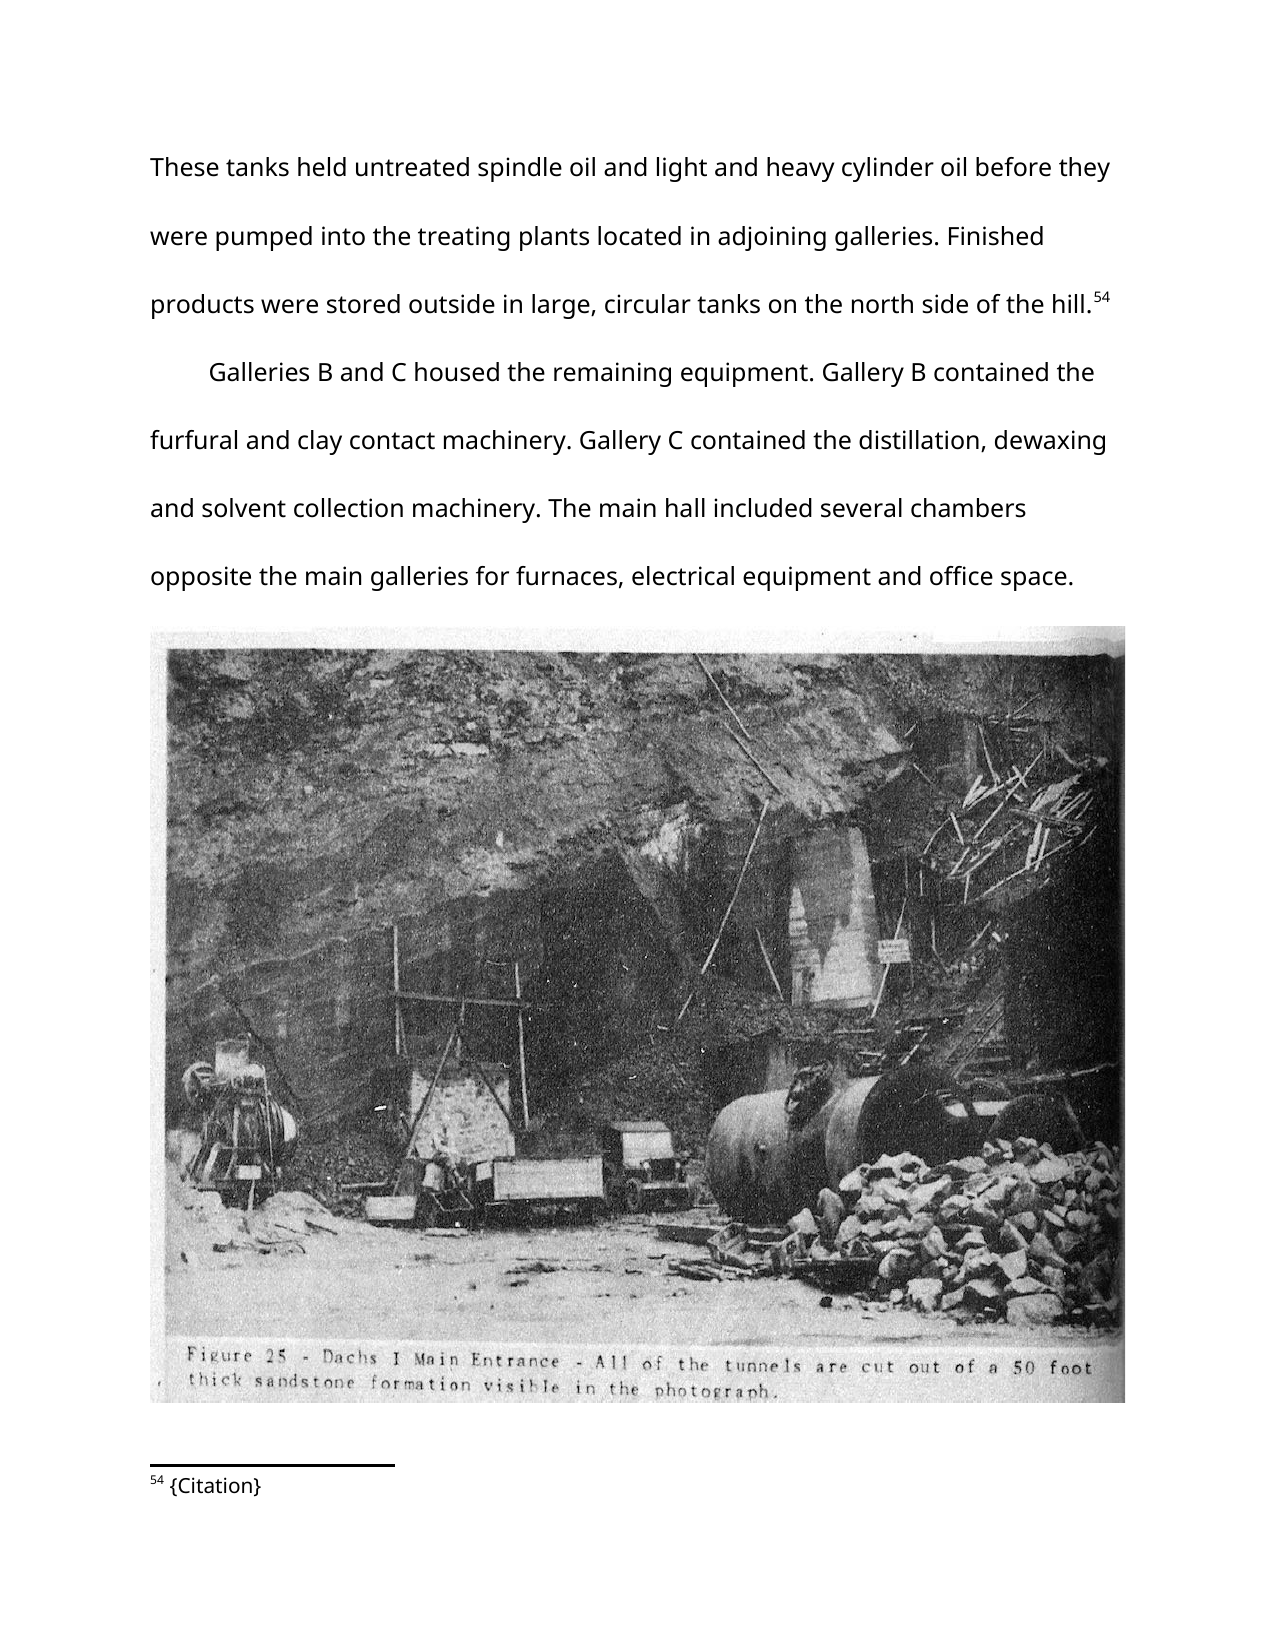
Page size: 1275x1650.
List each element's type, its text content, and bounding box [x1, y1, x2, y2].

picture [150, 626, 1125, 1403]
text Galleries B and C housed the remaining equipment. Gallery B contained the furfural and clay contact machinery. Gallery C contained the distillation, dewaxing and solvent collection machinery. The main hall included several chambers opposite the main galleries for furnaces, electrical equipment and office space. [150, 354, 1125, 593]
text These tanks held untreated spindle oil and light and heavy cylinder oil before they were pumped into the treating plants located in adjoining galleries. Finished products were stored outside in large, circular tanks on the north side of the hill. [150, 150, 1125, 320]
text {Citation} [150, 1472, 1125, 1500]
